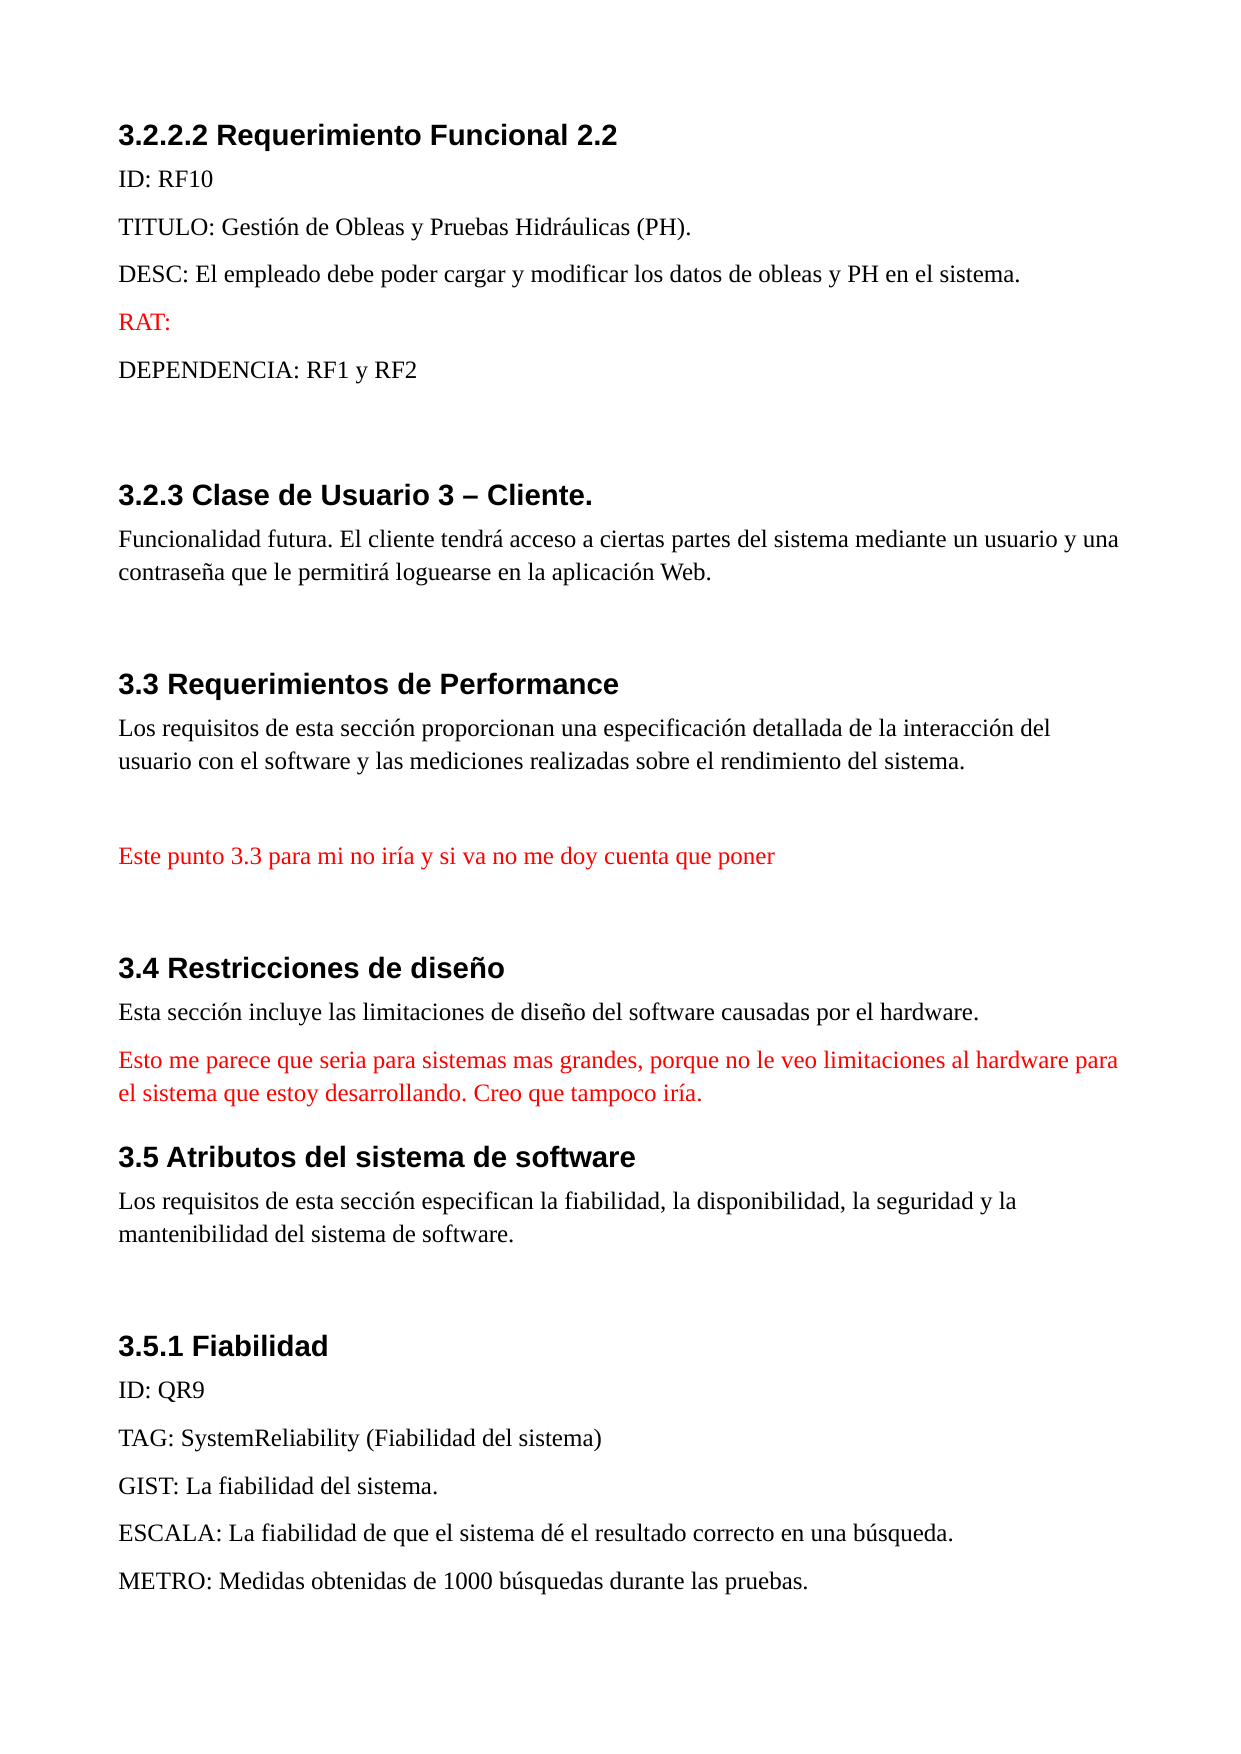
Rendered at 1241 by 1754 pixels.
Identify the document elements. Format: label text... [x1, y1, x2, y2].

subtitle 3.3 Requerimientos de Performance [118, 667, 1122, 701]
subtitle 3.5 Atributos del sistema de software [118, 1140, 1122, 1174]
text ESCALA: La fiabilidad de que el sistema dé el resultado correcto en una búsqueda. [118, 1518, 1122, 1547]
text RAT: [118, 307, 1122, 336]
text Esta sección incluye las limitaciones de diseño del software causadas por el hardware. [118, 997, 1122, 1026]
text ID: RF10 [118, 164, 1122, 193]
text GIST: La fiabilidad del sistema. [118, 1471, 1122, 1499]
text Funcionalidad futura. El cliente tendrá acceso a ciertas partes del sistema mediante un usuario y una contraseña que le permitirá loguearse en la aplicación Web. [118, 524, 1122, 586]
subtitle 3.2.2.2 Requerimiento Funcional 2.2 [118, 118, 1122, 152]
text ID: QR9 [118, 1376, 1122, 1404]
text TITULO: Gestión de Obleas y Pruebas Hidráulicas (PH). [118, 212, 1122, 241]
text METRO: Medidas obtenidas de 1000 búsquedas durante las pruebas. [118, 1566, 1122, 1595]
text DESC: El empleado debe poder cargar y modificar los datos de obleas y PH en el sistema. [118, 259, 1122, 288]
text Esto me parece que seria para sistemas mas grandes, porque no le veo limitaciones al hardware para el sistema que estoy desarrollando. Creo que tampoco iría. [118, 1045, 1122, 1107]
text Los requisitos de esta sección especifican la fiabilidad, la disponibilidad, la seguridad y la mantenibilidad del sistema de software. [118, 1186, 1122, 1248]
text TAG: SystemReliability (Fiabilidad del sistema) [118, 1423, 1122, 1452]
text Los requisitos de esta sección proporcionan una especificación detallada de la interacción del usuario con el software y las mediciones realizadas sobre el rendimiento del sistema. [118, 713, 1122, 775]
subtitle 3.2.3 Clase de Usuario 3 – Cliente. [118, 478, 1122, 512]
subtitle 3.4 Restricciones de diseño [118, 951, 1122, 985]
subtitle 3.5.1 Fiabilidad [118, 1329, 1122, 1363]
text Este punto 3.3 para mi no iría y si va no me doy cuenta que poner [118, 841, 1122, 870]
text DEPENDENCIA: RF1 y RF2 [118, 355, 1122, 383]
